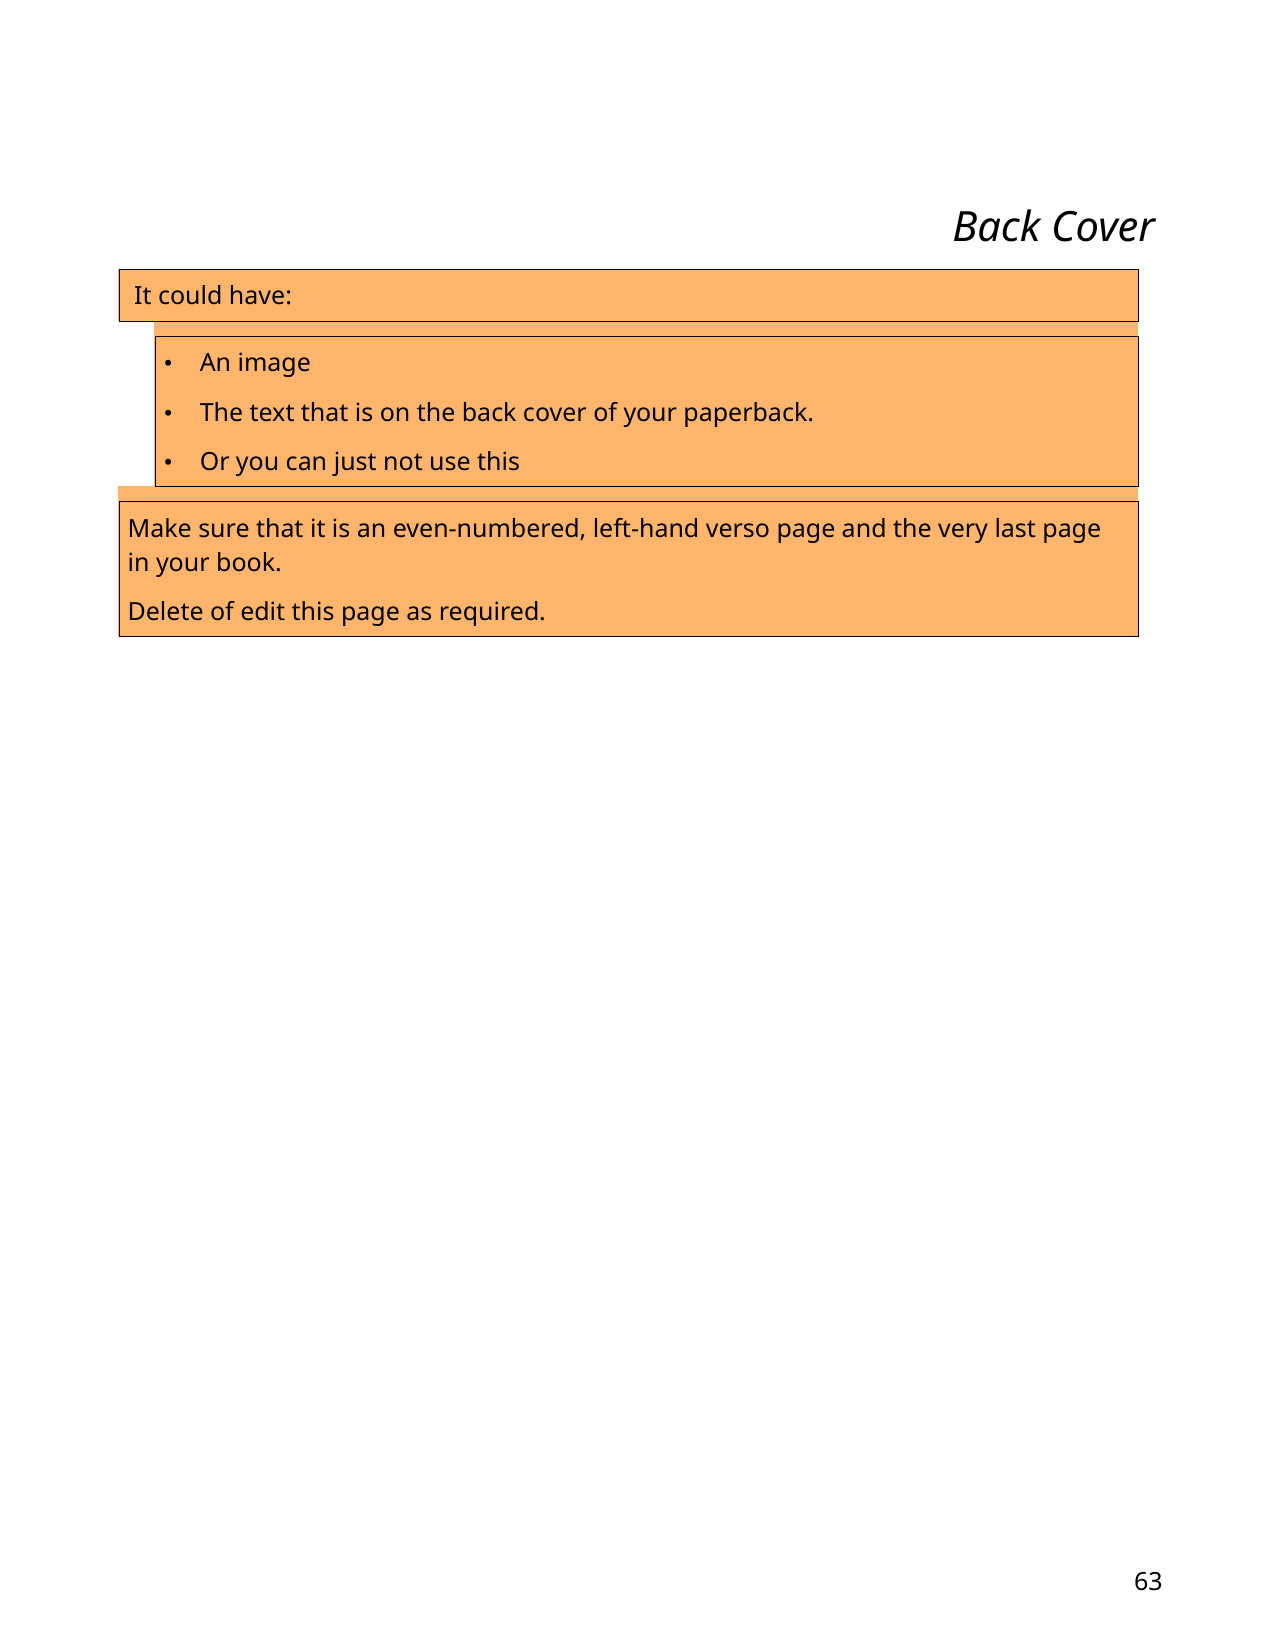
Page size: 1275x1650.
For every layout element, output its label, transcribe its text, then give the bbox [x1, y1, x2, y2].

subtitle Back Cover [94, 194, 1162, 257]
list Or you can just not use this [156, 434, 1138, 486]
list An image [156, 337, 1138, 379]
text Make sure that it is an even-numbered, left-hand verso page and the very last page in your book. [120, 502, 1138, 578]
text Delete of edit this page as required. [120, 584, 1138, 636]
list The text that is on the back cover of your paperback. [156, 385, 1138, 428]
text It could have: [120, 270, 1138, 321]
